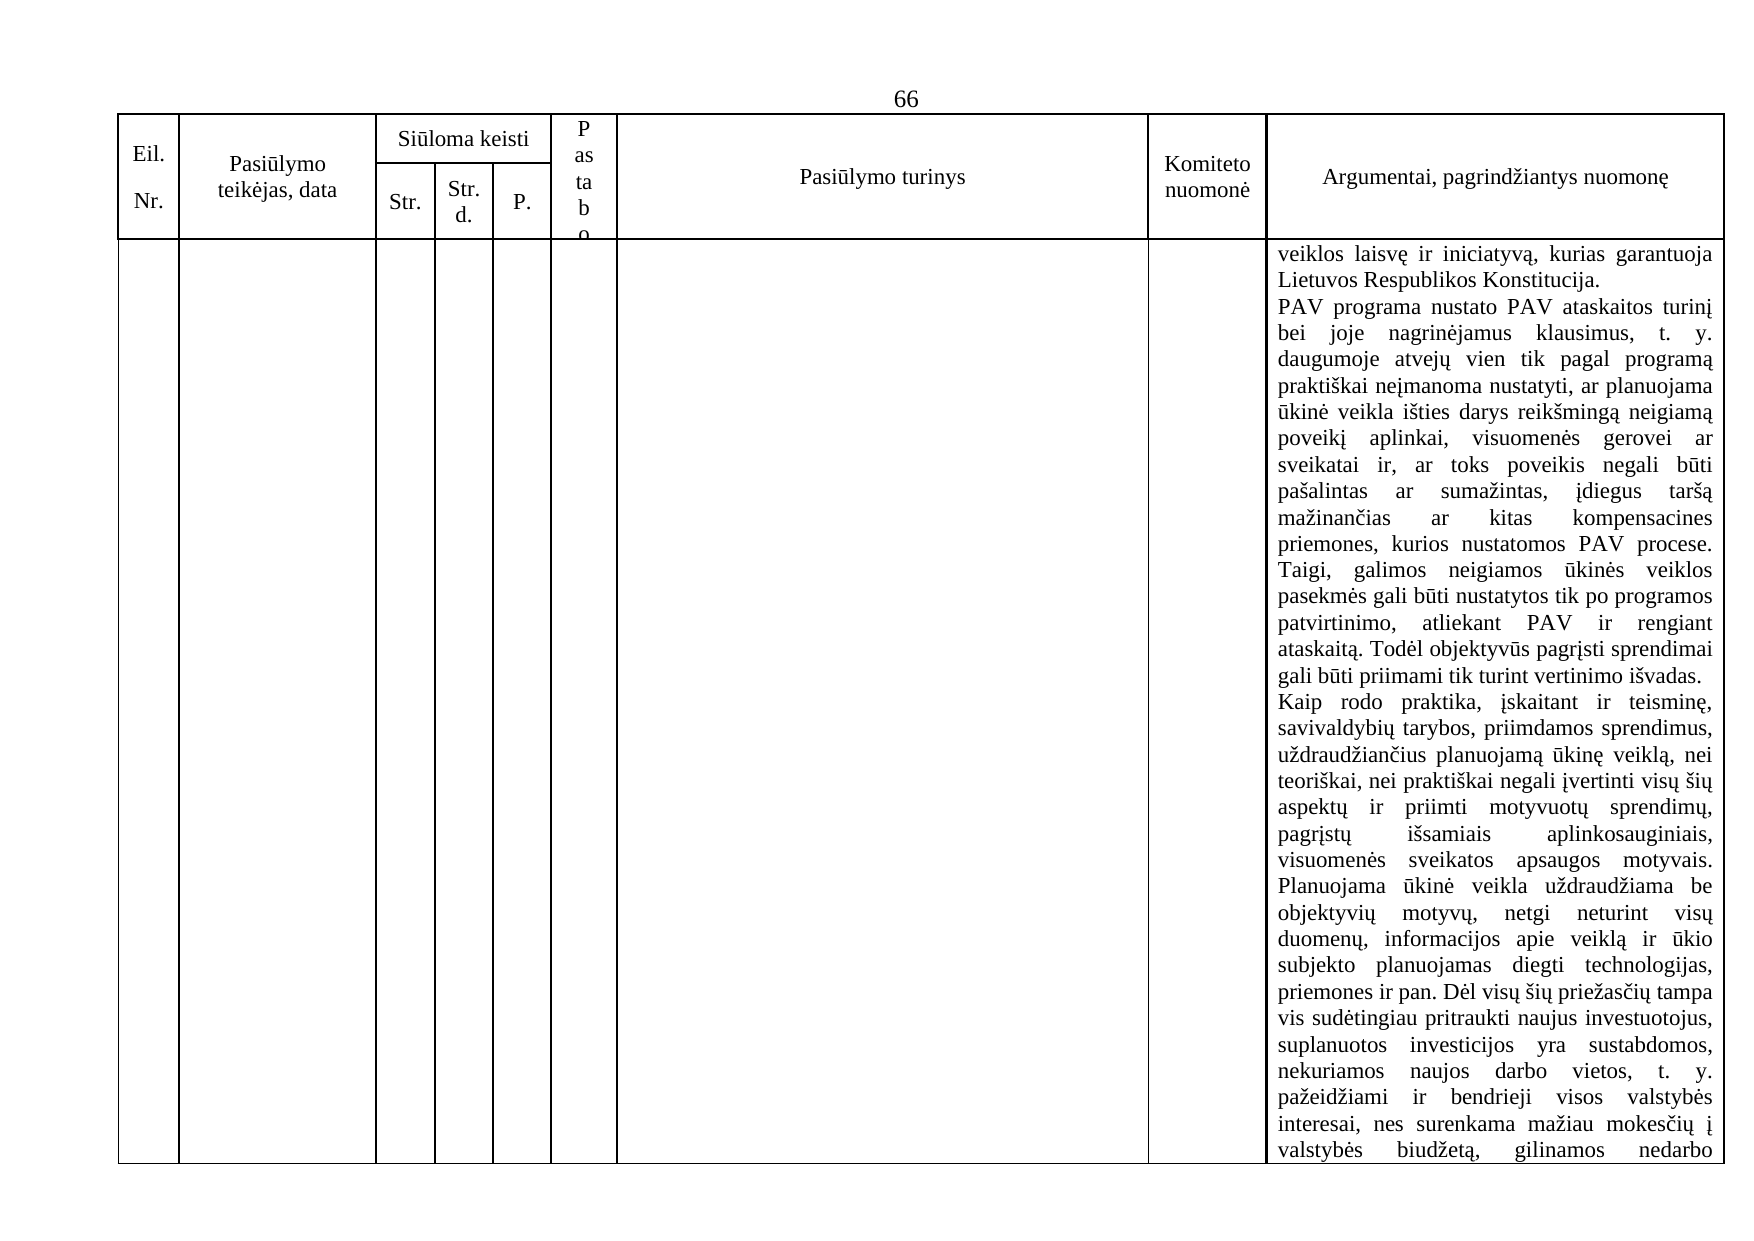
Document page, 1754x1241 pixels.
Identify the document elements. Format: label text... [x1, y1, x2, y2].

table_cell [377, 240, 434, 1162]
table_cell veiklos laisvę ir iniciatyvą, kurias garantuoja Lietuvos Respublikos Konstitucija. PAV programa nustato PAV ataskaitos turinį bei joje nagrinėjamus klausimus, t. y. daugumoje atvejų vien tik pagal programą praktiškai neįmanoma nustatyti, ar planuojama ūkinė veikla išties darys reikšmingą neigiamą poveikį aplinkai, visuomenės gerovei ar sveikatai ir, ar toks poveikis negali būti pašalintas ar sumažintas, įdiegus taršą mažinančias ar kitas kompensacines priemones, kurios nustatomos PAV procese. Taigi, galimos neigiamos ūkinės veiklos pasekmės gali būti nustatytos tik po programos patvirtinimo, atliekant PAV ir rengiant ataskaitą. Todėl objektyvūs pagrįsti sprendimai gali būti priimami tik turint vertinimo išvadas. Kaip rodo praktika, įskaitant ir teisminę, savivaldybių tarybos, priimdamos sprendimus, uždraudžiančius planuojamą ūkinę veiklą, nei teoriškai, nei praktiškai negali įvertinti visų šių aspektų ir priimti motyvuotų sprendimų, pagrįstų išsamiais aplinkosauginiais, visuomenės sveikatos apsaugos motyvais. Planuojama ūkinė veikla uždraudžiama be objektyvių motyvų, netgi neturint visų duomenų, informacijos apie veiklą ir ūkio subjekto planuojamas diegti technologijas, priemones ir pan. Dėl visų šių priežasčių tampa vis sudėtingiau pritraukti naujus investuotojus, suplanuotos investicijos yra sustabdomos, nekuriamos naujos darbo vietos, t. y. pažeidžiami ir bendrieji visos valstybės interesai, nes surenkama mažiau mokesčių į valstybės biudžetą, gilinamos nedarbo [1268, 240, 1723, 1162]
table_cell [119, 240, 178, 1162]
table_cell [618, 240, 1148, 1162]
table_cell Str. [377, 164, 434, 238]
table_header Siūloma keisti [377, 115, 550, 162]
table_cell [436, 240, 492, 1162]
table_cell [552, 240, 616, 1162]
table_header Pasiūlymo teikėjas, data [180, 115, 375, 238]
table_header Argumentai, pagrindžiantys nuomonę [1268, 115, 1723, 238]
table_header Pastabos [552, 115, 616, 238]
table_cell [494, 240, 550, 1162]
table_header Pasiūlymo turinys [618, 115, 1147, 238]
table_header Eil. Nr. [119, 115, 178, 238]
table_cell [1149, 240, 1265, 1162]
table_cell Str. d. [436, 164, 492, 238]
table_cell [180, 240, 375, 1162]
table_header Komiteto nuomonė [1149, 115, 1265, 238]
table_cell P. [494, 164, 550, 238]
